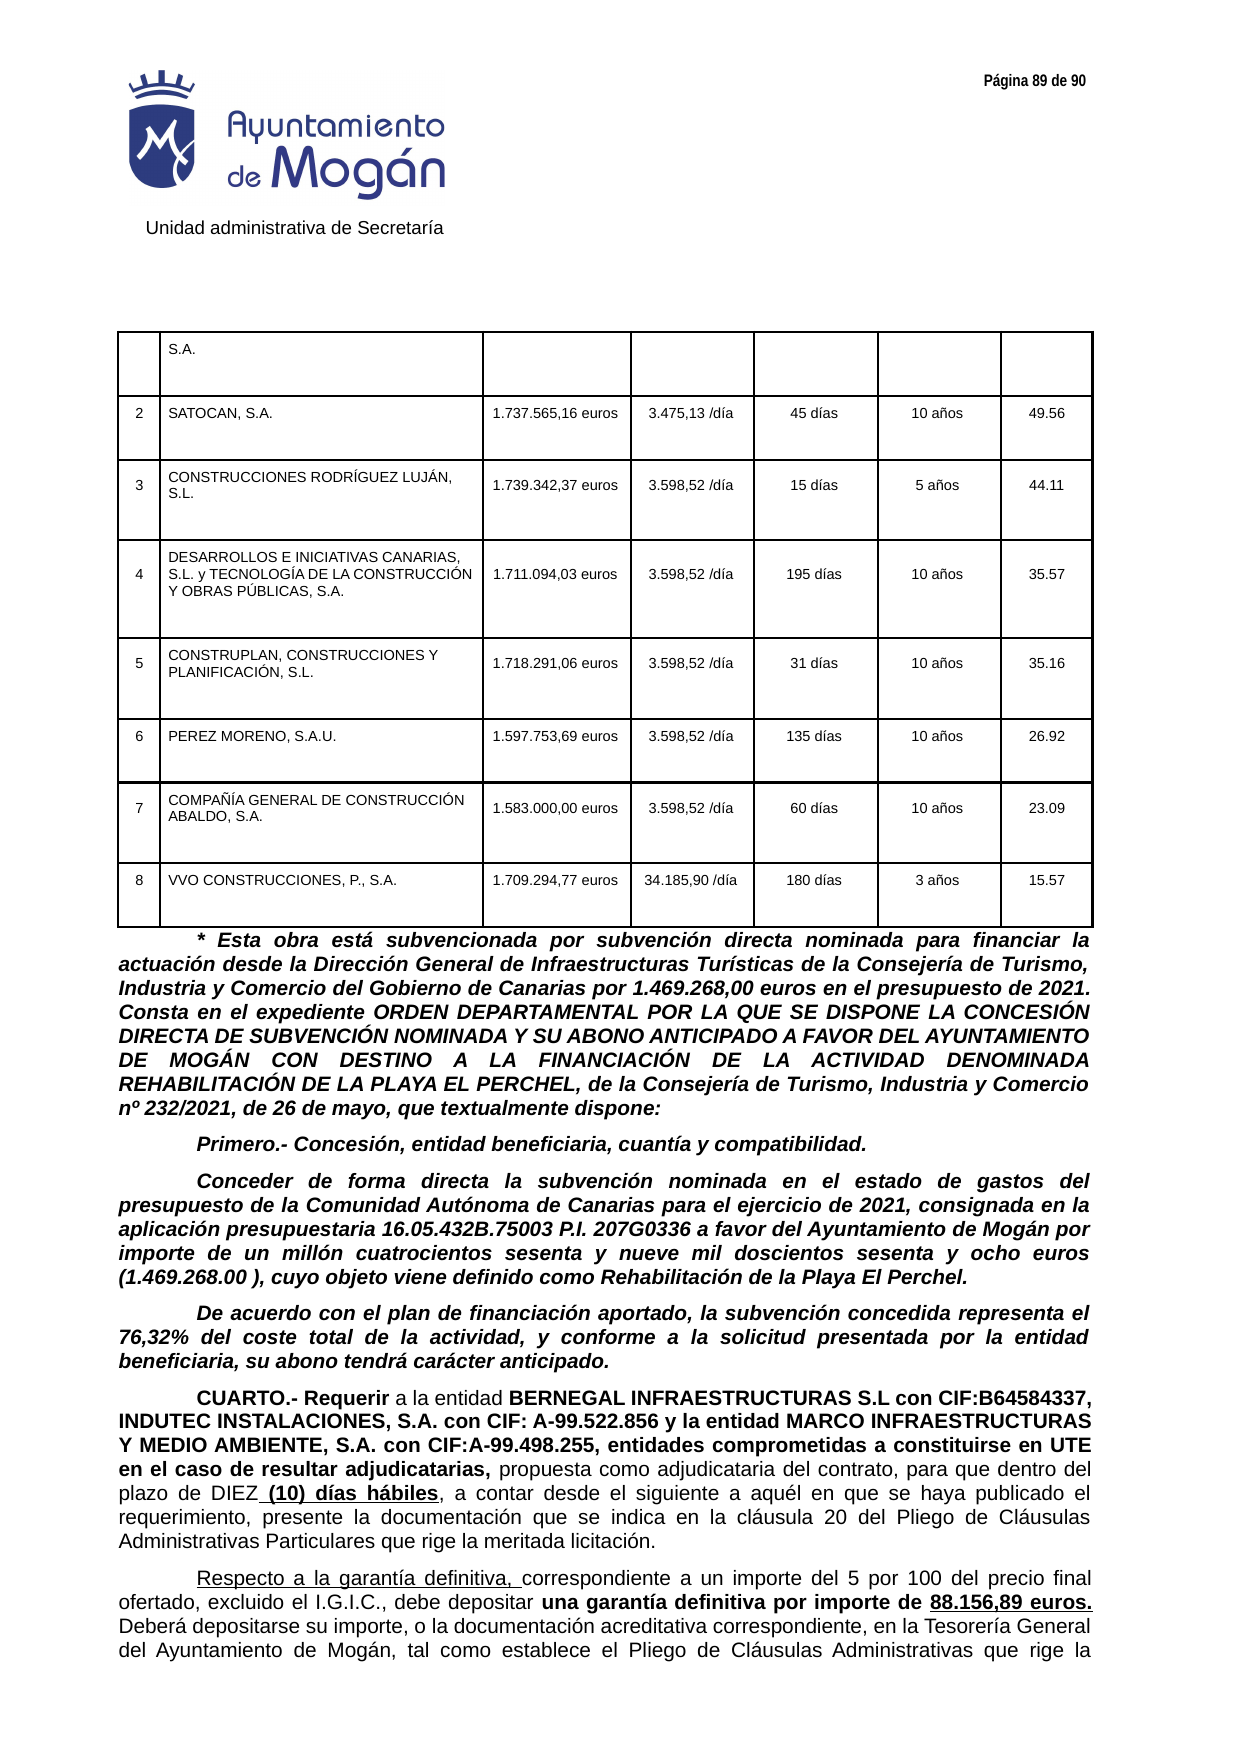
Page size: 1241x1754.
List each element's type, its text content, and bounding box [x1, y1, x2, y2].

table_cell 1.597.753,69 euros [484, 720, 630, 781]
table_cell COMPAÑÍA GENERAL DE CONSTRUCCIÓN ABALDO, S.A. [161, 784, 482, 862]
table_cell 15 días [755, 461, 877, 539]
table_cell S.A. [161, 333, 482, 394]
table_cell 3.598,52 /día [632, 720, 753, 781]
table_cell 45 días [755, 397, 877, 458]
table_cell 2 [119, 397, 159, 458]
table_cell [119, 333, 159, 394]
text CUARTO.- Requerir a la entidad BERNEGAL INFRAESTRUCTURAS S.L con CIF:B64584337, INDUTEC INSTALACIONES, S.A. con CIF: A-99.522.856 y la entidad MARCO INFRAESTRUCTURAS Y MEDIO AMBIENTE, S.A. con CIF:A-99.498.255, entidades comprometidas a constituirse en UTE en el caso de resultar adjudicatarias, propuesta como adjudicataria del contrato, para que dentro del plazo de DIEZ (10) días hábiles, a contar desde el siguiente a aquél en que se haya publicado el requerimiento, presente la documentación que se indica en la cláusula 20 del Pliego de Cláusulas Administrativas Particulares que rige la meritada licitación. [118, 1385, 1092, 1553]
table_cell 1.583.000,00 euros [484, 784, 630, 862]
table_cell 34.185,90 /día [632, 864, 753, 926]
table_cell [632, 333, 753, 394]
table_cell CONSTRUPLAN, CONSTRUCCIONES Y PLANIFICACIÓN, S.L. [161, 639, 482, 717]
text Primero.- Concesión, entidad beneficiaria, cuantía y compatibilidad. [118, 1132, 1092, 1156]
table_cell DESARROLLOS E INICIATIVAS CANARIAS, S.L. y TECNOLOGÍA DE LA CONSTRUCCIÓN Y OBRAS PÚBLICAS, S.A. [161, 541, 482, 637]
table_cell 3 años [879, 864, 1000, 926]
table_cell 6 [119, 720, 159, 781]
table_cell 195 días [755, 541, 877, 637]
table_cell 3.598,52 /día [632, 541, 753, 637]
table_cell 180 días [755, 864, 877, 926]
table_cell 3 [119, 461, 159, 539]
text De acuerdo con el plan de financiación aportado, la subvención concedida representa el 76,32% del coste total de la actividad, y conforme a la solicitud presentada por la entidad beneficiaria, su abono tendrá carácter anticipado. [118, 1301, 1092, 1373]
table_cell VVO CONSTRUCCIONES, P., S.A. [161, 864, 482, 926]
table_cell 1.709.294,77 euros [484, 864, 630, 926]
table_cell SATOCAN, S.A. [161, 397, 482, 458]
table_cell 10 años [879, 639, 1000, 717]
table_cell 7 [119, 784, 159, 862]
table_cell [879, 333, 1000, 394]
table_cell 49,56 [1002, 397, 1091, 458]
table_cell 3.475,13 /día [632, 397, 753, 458]
table_cell 3.598,52 /día [632, 639, 753, 717]
table_cell 10 años [879, 397, 1000, 458]
table_cell CONSTRUCCIONES RODRÍGUEZ LUJÁN, S.L. [161, 461, 482, 539]
table_cell 1.711.094,03 euros [484, 541, 630, 637]
table_cell 8 [119, 864, 159, 926]
text * Esta obra está subvencionada por subvención directa nominada para financiar la actuación desde la Dirección General de Infraestructuras Turísticas de la Consejería de Turismo, Industria y Comercio del Gobierno de Canarias por 1.469.268,00 euros en el presupuesto de 2021. Consta en el expediente ORDEN DEPARTAMENTAL POR LA QUE SE DISPONE LA CONCESIÓN DIRECTA DE SUBVENCIÓN NOMINADA Y SU ABONO ANTICIPADO A FAVOR DEL AYUNTAMIENTO DE MOGÁN CON DESTINO A LA FINANCIACIÓN DE LA ACTIVIDAD DENOMINADA REHABILITACIÓN DE LA PLAYA EL PERCHEL, de la Consejería de Turismo, Industria y Comercio nº 232/2021, de 26 de mayo, que textualmente dispone: [118, 928, 1092, 1120]
table_cell 35,57 [1002, 541, 1091, 637]
picture [128, 70, 445, 206]
table_cell 52,62 [1002, 333, 1091, 394]
table_cell 10 años [879, 720, 1000, 781]
table_cell 10 años [879, 784, 1000, 862]
table_cell 5 [119, 639, 159, 717]
text Respecto a la garantía definitiva, correspondiente a un importe del 5 por 100 del precio final ofertado, excluido el I.G.I.C., debe depositar una garantía definitiva por importe de 88.156,89 euros. Deberá depositarse su importe, o la documentación acreditativa correspondiente, en la Tesorería General del Ayuntamiento de Mogán, tal como establece el Pliego de Cláusulas Administrativas que rige la [118, 1566, 1092, 1661]
table_cell 10 años [879, 541, 1000, 637]
table_cell 135 días [755, 720, 877, 781]
text Conceder de forma directa la subvención nominada en el estado de gastos del presupuesto de la Comunidad Autónoma de Canarias para el ejercicio de 2021, consignada en la aplicación presupuestaria 16.05.432B.75003 P.I. 207G0336 a favor del Ayuntamiento de Mogán por importe de un millón cuatrocientos sesenta y nueve mil doscientos sesenta y ocho euros (1.469.268.00 ), cuyo objeto viene definido como Rehabilitación de la Playa El Perchel. [118, 1169, 1092, 1288]
table_cell [755, 333, 877, 394]
table_cell 35,16 [1002, 639, 1091, 717]
table_cell [484, 333, 630, 394]
table_cell 15,57 [1002, 864, 1091, 926]
table_cell 26,92 [1002, 720, 1091, 781]
table_cell 1.739.342,37 euros [484, 461, 630, 539]
table_cell 4 [119, 541, 159, 637]
table_cell 5 años [879, 461, 1000, 539]
table_cell 1.718.291,06 euros [484, 639, 630, 717]
table_cell 23,09 [1002, 784, 1091, 862]
table_cell 3.598,52 /día [632, 461, 753, 539]
table_cell 44,11 [1002, 461, 1091, 539]
table_cell 31 días [755, 639, 877, 717]
table_cell 60 días [755, 784, 877, 862]
table_cell PEREZ MORENO, S.A.U. [161, 720, 482, 781]
table_cell 3.598,52 /día [632, 784, 753, 862]
table_cell 1.737.565,16 euros [484, 397, 630, 458]
